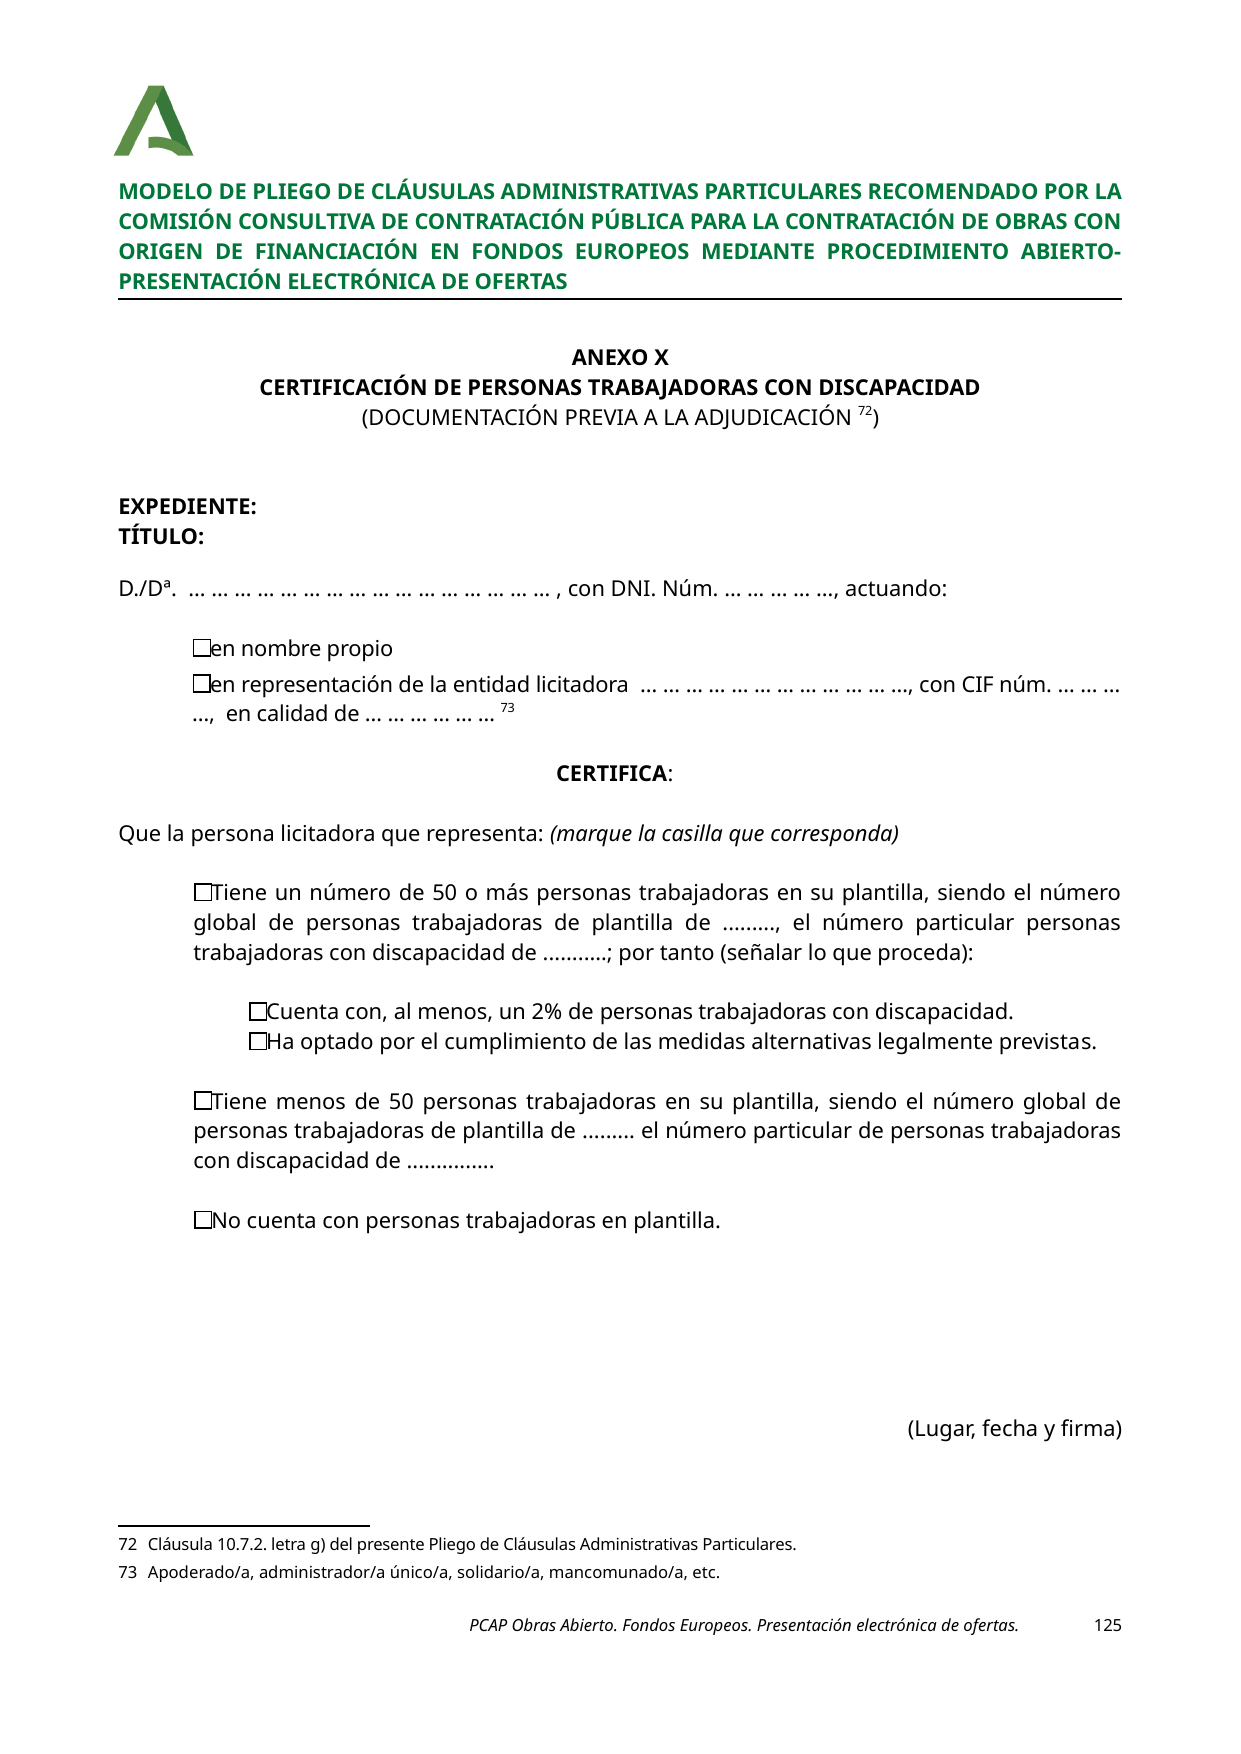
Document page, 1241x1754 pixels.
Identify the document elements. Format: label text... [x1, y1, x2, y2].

text Cláusula 10.7.2. letra g) del presente Pliego de Cláusulas Administrativas Particulares. [118, 1532, 1122, 1555]
list Cuenta con, al menos, un 2% de personas trabajadoras con discapacidad. [213, 996, 1122, 1026]
text TÍTULO: [118, 521, 1122, 551]
text ANEXO X [118, 342, 1122, 372]
text (DOCUMENTACIÓN PREVIA A LA ADJUDICACIÓN ) [118, 402, 1122, 431]
list Tiene menos de 50 personas trabajadoras en su plantilla, siendo el número global de personas trabajadoras de plantilla de ......... el número particular de personas trabajadoras con discapacidad de ............... [156, 1086, 1122, 1175]
text Que la persona licitadora que representa: (marque la casilla que corresponda) [118, 818, 1122, 847]
text MODELO DE PLIEGO DE CLÁUSULAS ADMINISTRATIVAS PARTICULARES RECOMENDADO POR LA COMISIÓN CONSULTIVA DE CONTRATACIÓN PÚBLICA PARA LA CONTRATACIÓN DE OBRAS CON ORIGEN DE FINANCIACIÓN EN FONDOS EUROPEOS MEDIANTE PROCEDIMIENTO ABIERTO- PRESENTACIÓN ELECTRÓNICA DE OFERTAS [118, 176, 1122, 298]
text CERTIFICACIÓN DE PERSONAS TRABAJADORAS CON DISCAPACIDAD [118, 372, 1122, 402]
text (Lugar, fecha y firma) [118, 1413, 1122, 1443]
text EXPEDIENTE: [118, 491, 1122, 521]
text Apoderado/a, administrador/a único/a, solidario/a, mancomunado/a, etc. [118, 1561, 1122, 1584]
text D./Dª. … … … … … … … … … … … … … … … … , con DNI. Núm. … … … … …, actuando: [118, 573, 1122, 603]
picture [109, 81, 198, 160]
text CERTIFICA: [118, 758, 1122, 788]
list No cuenta con personas trabajadoras en plantilla. [156, 1205, 1122, 1235]
list Tiene un número de 50 o más personas trabajadoras en su plantilla, siendo el número global de personas trabajadoras de plantilla de ........., el número particular personas trabajadoras con discapacidad de ........…; por tanto (señalar lo que proceda): [156, 877, 1122, 967]
text en nombre propio [192, 633, 1122, 663]
text en representación de la entidad licitadora … … … … … … … … … … … …, con CIF núm. … … … …, en calidad de … … … … … … [192, 669, 1122, 728]
list Ha optado por el cumplimiento de las medidas alternativas legalmente previstas. [213, 1026, 1122, 1056]
